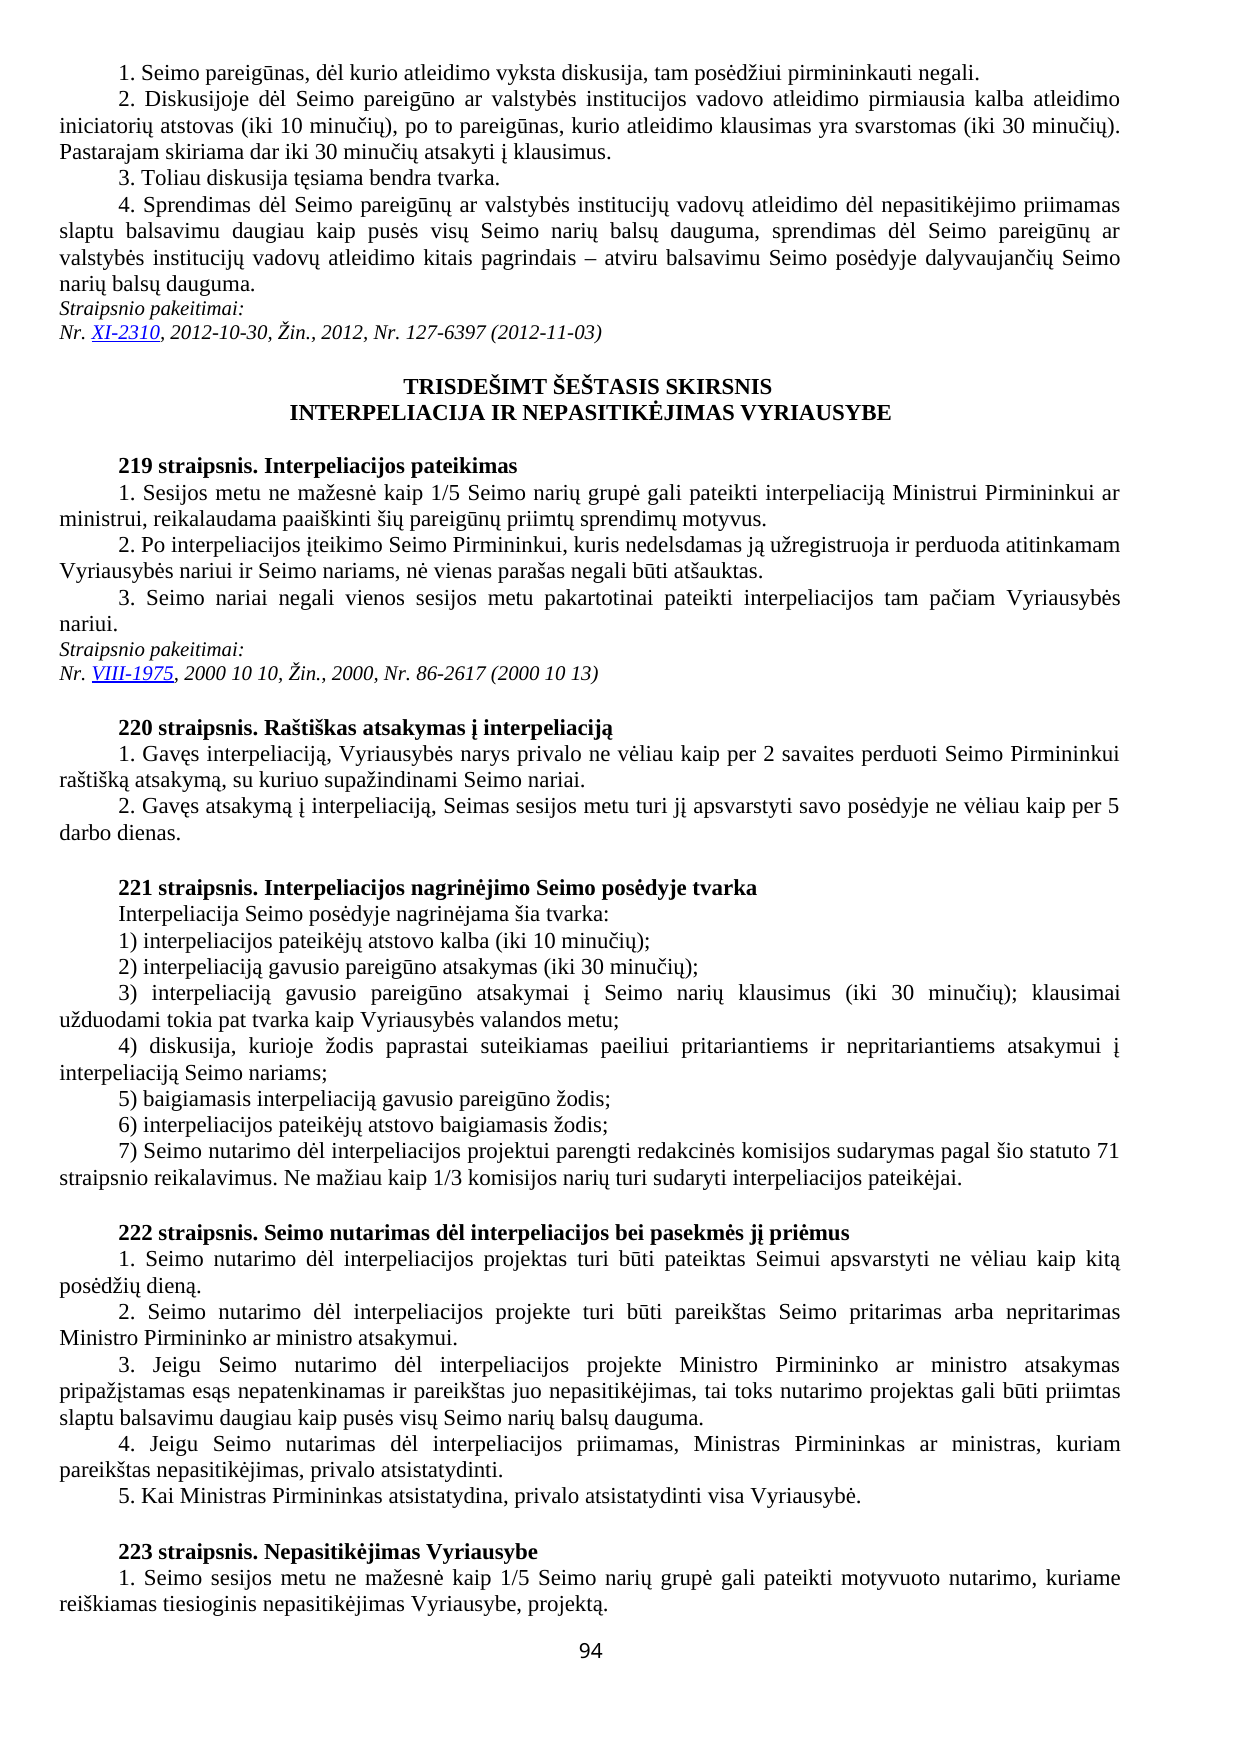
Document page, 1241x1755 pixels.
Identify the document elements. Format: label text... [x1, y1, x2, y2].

text 223 straipsnis. Nepasitikėjimas Vyriausybe [59, 1538, 1122, 1564]
text 1. Seimo pareigūnas, dėl kurio atleidimo vyksta diskusija, tam posėdžiui pirmininkauti negali. [59, 59, 1122, 85]
text TRISDEŠIMT ŠEŠTASIS SKIRSNIS [59, 373, 1122, 399]
text 3) interpeliaciją gavusio pareigūno atsakymai į Seimo narių klausimus (iki 30 minučių); klausimai užduodami tokia pat tvarka kaip Vyriausybės valandos metu; [59, 979, 1122, 1032]
text 1) interpeliacijos pateikėjų atstovo kalba (iki 10 minučių); [59, 927, 1122, 953]
text 7) Seimo nutarimo dėl interpeliacijos projektui parengti redakcinės komisijos sudarymas pagal šio statuto 71 straipsnio reikalavimus. Ne mažiau kaip 1/3 komisijos narių turi sudaryti interpeliacijos pateikėjai. [59, 1138, 1122, 1190]
text 1. Gavęs interpeliaciją, Vyriausybės narys privalo ne vėliau kaip per 2 savaites perduoti Seimo Pirmininkui raštišką atsakymą, su kuriuo supažindinami Seimo nariai. [59, 740, 1122, 793]
text 222 straipsnis. Seimo nutarimas dėl interpeliacijos bei pasekmės jį priėmus [59, 1219, 1122, 1245]
text INTERPELIACIJA IR NEPASITIKĖJIMAS VYRIAUSYBE [59, 399, 1122, 426]
text 1. Seimo sesijos metu ne mažesnė kaip 1/5 Seimo narių grupė gali pateikti motyvuoto nutarimo, kuriame reiškiamas tiesioginis nepasitikėjimas Vyriausybe, projektą. [59, 1564, 1122, 1617]
text 5) baigiamasis interpeliaciją gavusio pareigūno žodis; [59, 1085, 1122, 1111]
text 3. Seimo nariai negali vienos sesijos metu pakartotinai pateikti interpeliacijos tam pačiam Vyriausybės nariui. [59, 584, 1122, 637]
text Nr. VIII-1975, 2000 10 10, Žin., 2000, Nr. 86-2617 (2000 10 13) [59, 661, 1122, 685]
text 220 straipsnis. Raštiškas atsakymas į interpeliaciją [59, 713, 1122, 740]
text 2) interpeliaciją gavusio pareigūno atsakymas (iki 30 minučių); [59, 953, 1122, 979]
text 3. Toliau diskusija tęsiama bendra tvarka. [59, 164, 1122, 191]
text 221 straipsnis. Interpeliacijos nagrinėjimo Seimo posėdyje tvarka [59, 874, 1122, 900]
text 1. Sesijos metu ne mažesnė kaip 1/5 Seimo narių grupė gali pateikti interpeliaciją Ministrui Pirmininkui ar ministrui, reikalaudama paaiškinti šių pareigūnų priimtų sprendimų motyvus. [59, 478, 1122, 531]
text 219 straipsnis. Interpeliacijos pateikimas [59, 452, 1122, 478]
text 1. Seimo nutarimo dėl interpeliacijos projektas turi būti pateiktas Seimui apsvarstyti ne vėliau kaip kitą posėdžių dieną. [59, 1245, 1122, 1298]
text 4) diskusija, kurioje žodis paprastai suteikiamas paeiliui pritariantiems ir nepritariantiems atsakymui į interpeliaciją Seimo nariams; [59, 1032, 1122, 1085]
text Straipsnio pakeitimai: [59, 296, 1122, 320]
text 2. Po interpeliacijos įteikimo Seimo Pirmininkui, kuris nedelsdamas ją užregistruoja ir perduoda atitinkamam Vyriausybės nariui ir Seimo nariams, nė vienas parašas negali būti atšauktas. [59, 531, 1122, 584]
text Straipsnio pakeitimai: [59, 637, 1122, 661]
text 4. Jeigu Seimo nutarimas dėl interpeliacijos priimamas, Ministras Pirmininkas ar ministras, kuriam pareikštas nepasitikėjimas, privalo atsistatydinti. [59, 1430, 1122, 1483]
text Nr. XI-2310, 2012-10-30, Žin., 2012, Nr. 127-6397 (2012-11-03) [59, 320, 1122, 344]
text 3. Jeigu Seimo nutarimo dėl interpeliacijos projekte Ministro Pirmininko ar ministro atsakymas pripažįstamas esąs nepatenkinamas ir pareikštas juo nepasitikėjimas, tai toks nutarimo projektas gali būti priimtas slaptu balsavimu daugiau kaip pusės visų Seimo narių balsų dauguma. [59, 1351, 1122, 1430]
text 2. Seimo nutarimo dėl interpeliacijos projekte turi būti pareikštas Seimo pritarimas arba nepritarimas Ministro Pirmininko ar ministro atsakymui. [59, 1298, 1122, 1351]
text 2. Gavęs atsakymą į interpeliaciją, Seimas sesijos metu turi jį apsvarstyti savo posėdyje ne vėliau kaip per 5 darbo dienas. [59, 793, 1122, 845]
text Interpeliacija Seimo posėdyje nagrinėjama šia tvarka: [59, 900, 1122, 927]
text 5. Kai Ministras Pirmininkas atsistatydina, privalo atsistatydinti visa Vyriausybė. [59, 1483, 1122, 1509]
text 4. Sprendimas dėl Seimo pareigūnų ar valstybės institucijų vadovų atleidimo dėl nepasitikėjimo priimamas slaptu balsavimu daugiau kaip pusės visų Seimo narių balsų dauguma, sprendimas dėl Seimo pareigūnų ar valstybės institucijų vadovų atleidimo kitais pagrindais – atviru balsavimu Seimo posėdyje dalyvaujančių Seimo narių balsų dauguma. [59, 191, 1122, 296]
text 6) interpeliacijos pateikėjų atstovo baigiamasis žodis; [59, 1111, 1122, 1138]
text 2. Diskusijoje dėl Seimo pareigūno ar valstybės institucijos vadovo atleidimo pirmiausia kalba atleidimo iniciatorių atstovas (iki 10 minučių), po to pareigūnas, kurio atleidimo klausimas yra svarstomas (iki 30 minučių). Pastarajam skiriama dar iki 30 minučių atsakyti į klausimus. [59, 85, 1122, 164]
